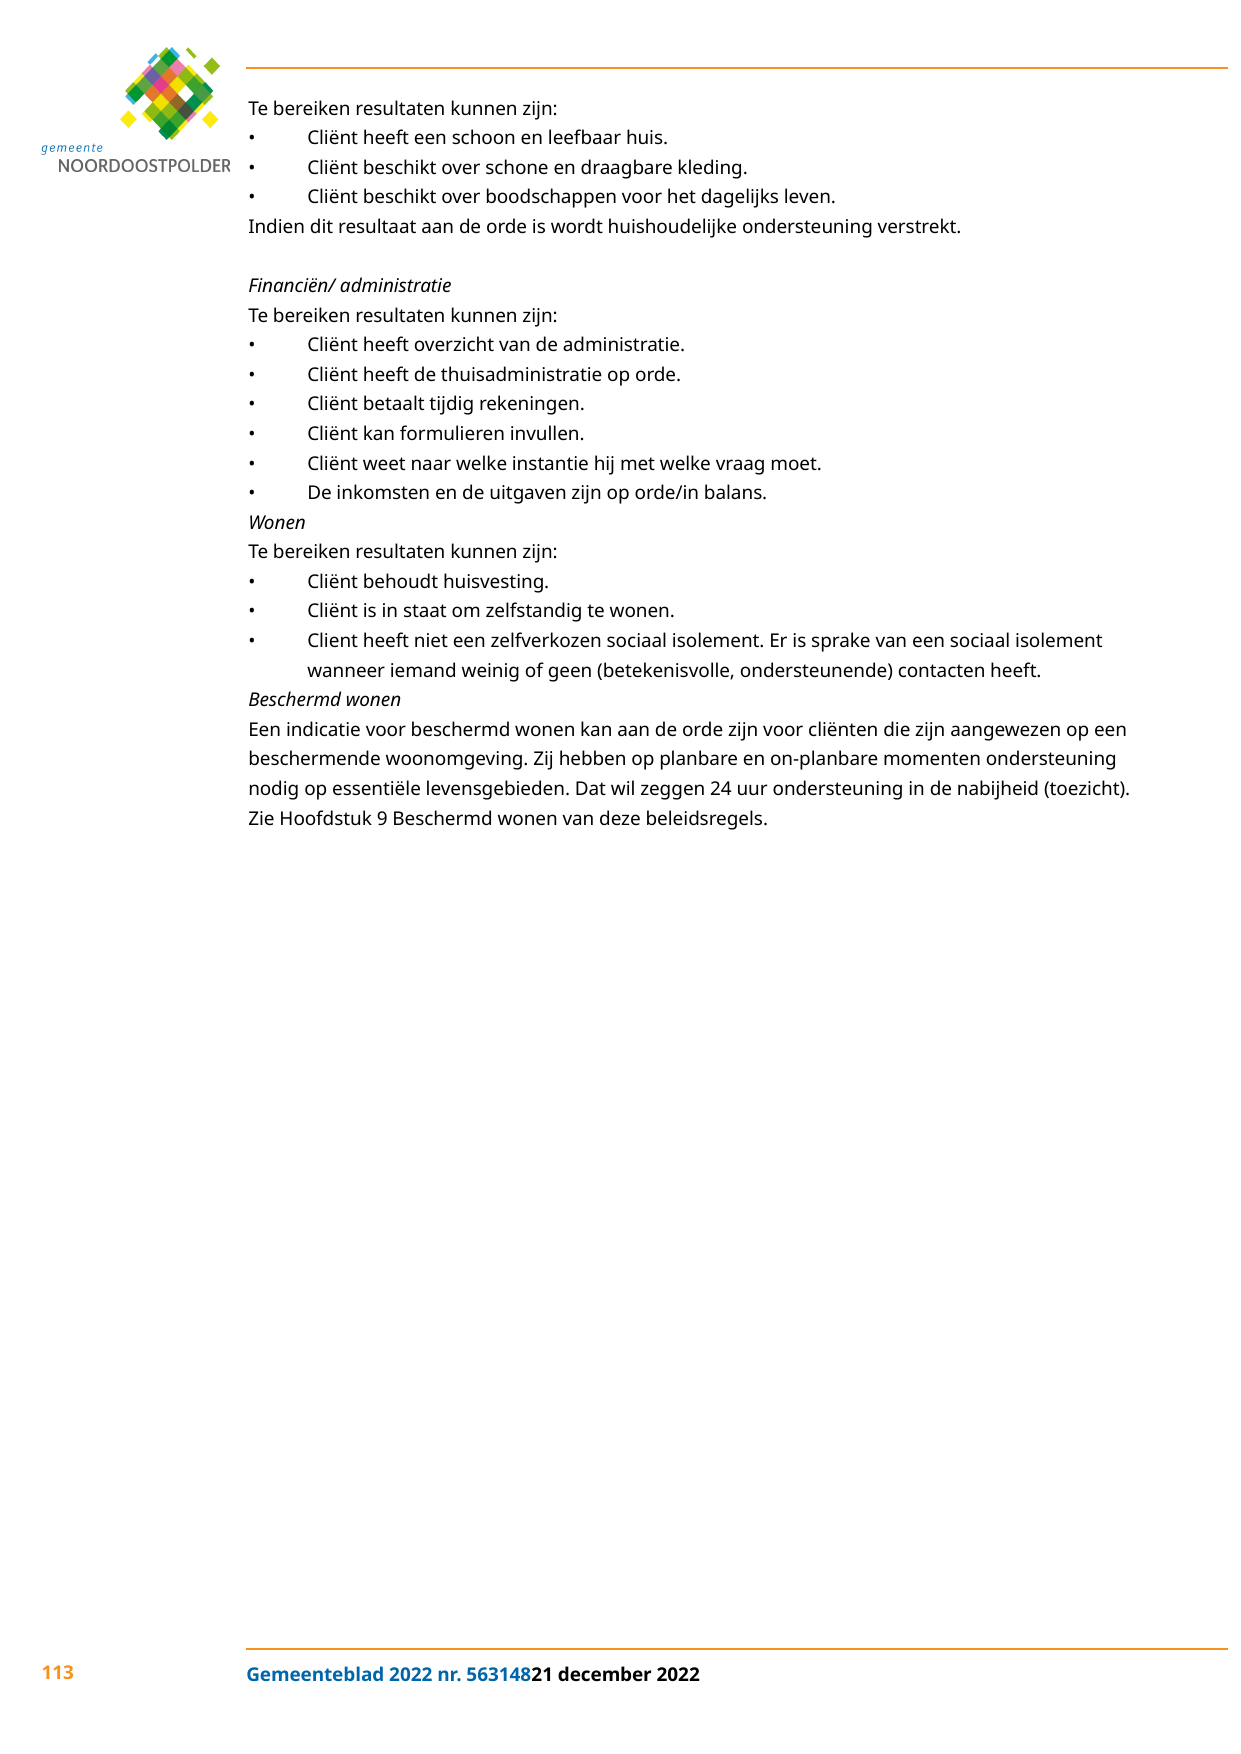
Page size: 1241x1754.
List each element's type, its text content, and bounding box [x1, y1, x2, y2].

list Cliënt heeft een schoon en leefbaar huis. [248, 124, 1152, 150]
text Indien dit resultaat aan de orde is wordt huishoudelijke ondersteuning verstrekt. [248, 213, 1152, 239]
list Cliënt beschikt over schone en draagbare kleding. [248, 154, 1152, 180]
text Een indicatie voor beschermd wonen kan aan de orde zijn voor cliënten die zijn aangewezen op een beschermende woonomgeving. Zij hebben op planbare en on-planbare momenten ondersteuning nodig op essentiële levensgebieden. Dat wil zeggen 24 uur ondersteuning in de nabijheid (toezicht). Zie Hoofdstuk 9 Beschermd wonen van deze beleidsregels. [248, 716, 1152, 831]
text Te bereiken resultaten kunnen zijn: [248, 302, 1152, 328]
list Client heeft niet een zelfverkozen sociaal isolement. Er is sprake van een sociaal isolement wanneer iemand weinig of geen (betekenisvolle, ondersteunende) contacten heeft. [248, 627, 1152, 683]
list Cliënt weet naar welke instantie hij met welke vraag moet. [248, 450, 1152, 476]
list Cliënt heeft de thuisadministratie op orde. [248, 361, 1152, 387]
list Cliënt kan formulieren invullen. [248, 420, 1152, 446]
picture [41, 47, 231, 172]
text Te bereiken resultaten kunnen zijn: [248, 95, 1152, 121]
list Cliënt is in staat om zelfstandig te wonen. [248, 598, 1152, 623]
text Te bereiken resultaten kunnen zijn: [248, 538, 1152, 564]
text Financiën/ administratie [248, 272, 1152, 298]
list Cliënt heeft overzicht van de administratie. [248, 331, 1152, 357]
list Cliënt behoudt huisvesting. [248, 568, 1152, 594]
list Cliënt betaalt tijdig rekeningen. [248, 391, 1152, 416]
list Cliënt beschikt over boodschappen voor het dagelijks leven. [248, 183, 1152, 209]
text Beschermd wonen [248, 686, 1152, 712]
list De inkomsten en de uitgaven zijn op orde/in balans. [248, 479, 1152, 505]
text Wonen [248, 509, 1152, 535]
